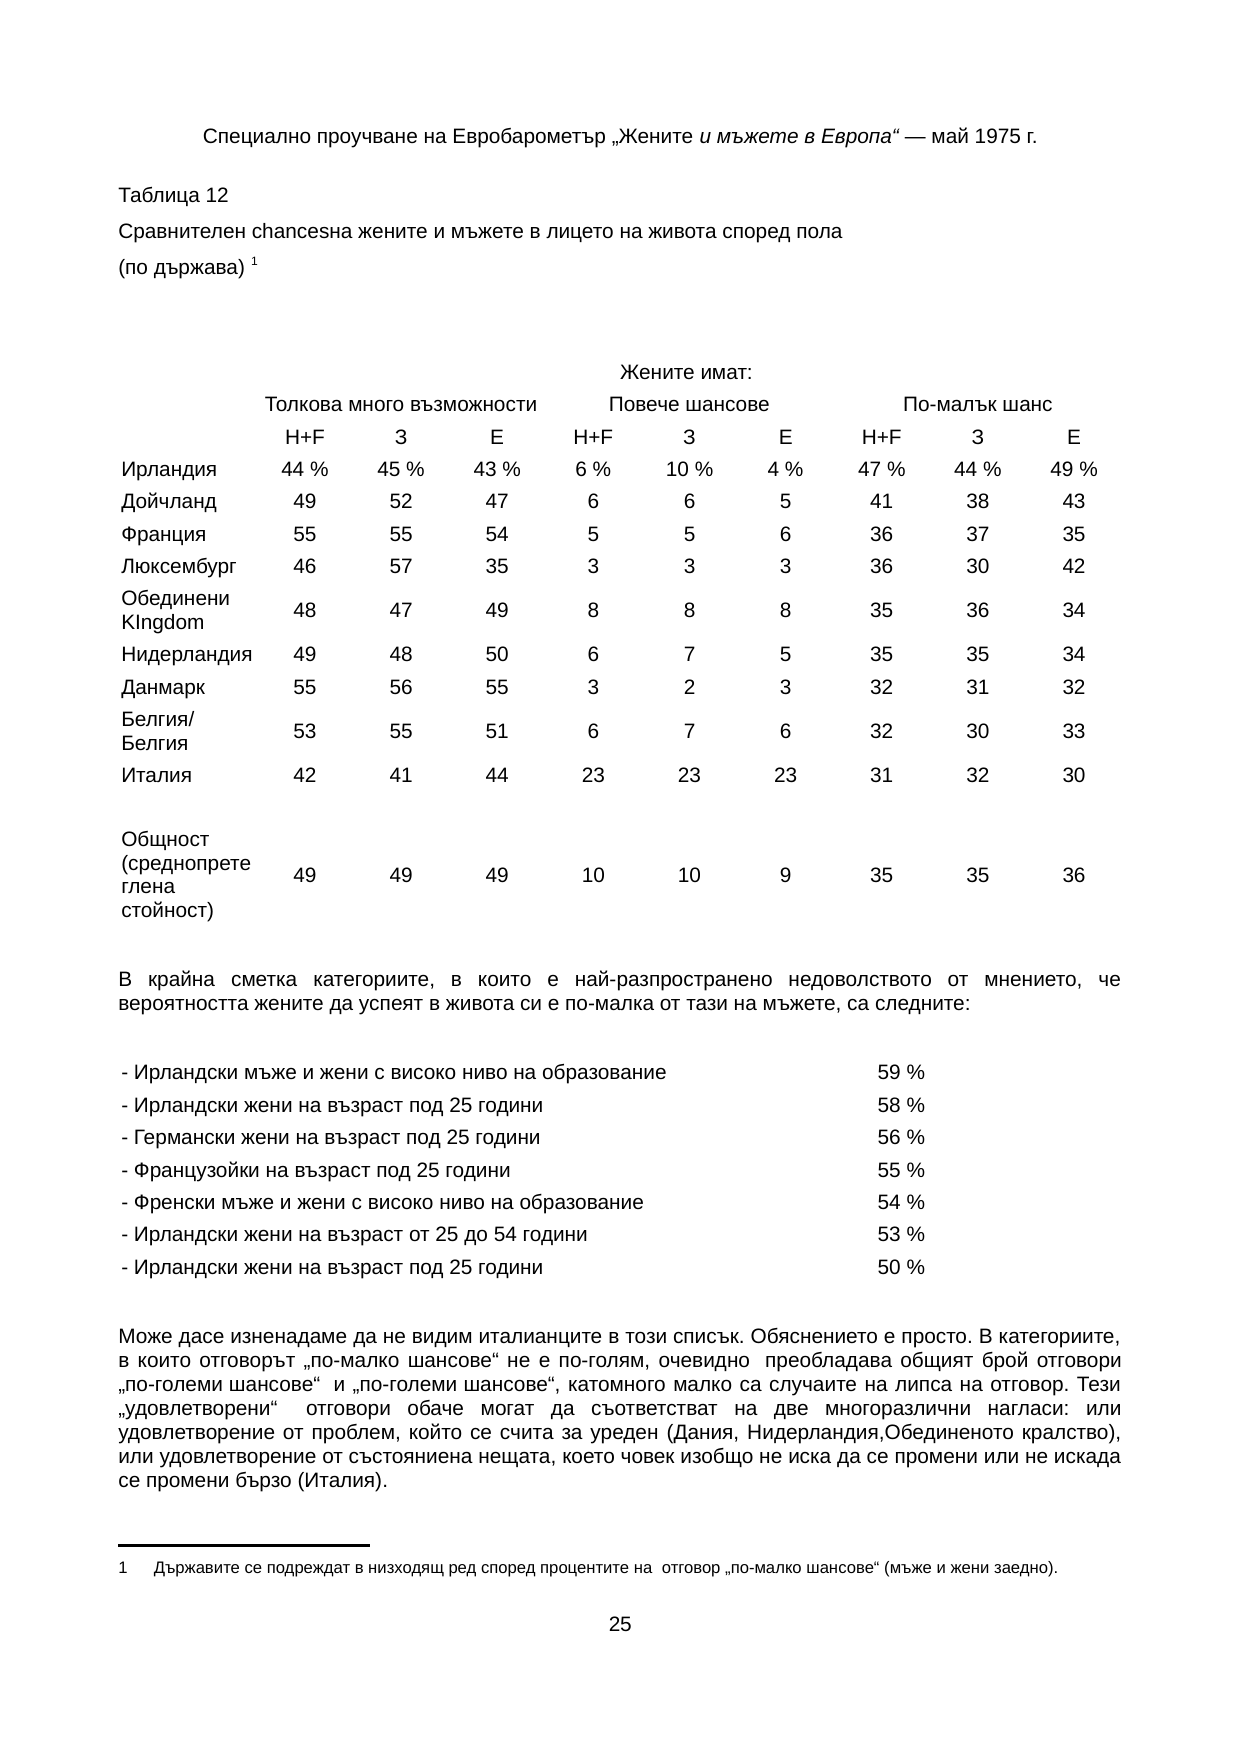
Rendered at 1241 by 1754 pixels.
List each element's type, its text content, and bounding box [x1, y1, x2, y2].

table_cell Е [737, 420, 833, 453]
table_cell H+F [257, 420, 353, 453]
table_cell 48 [257, 582, 353, 638]
table_cell Ирландия [118, 453, 257, 485]
table_cell [1026, 791, 1122, 823]
table_cell - Ирландски жени на възраст под 25 години [118, 1089, 832, 1121]
table_cell 23 [737, 759, 833, 791]
table_cell Е [449, 420, 545, 453]
table_cell 55 [449, 671, 545, 703]
table_cell З [353, 420, 449, 453]
table_cell 34 [1026, 582, 1122, 638]
table_cell 35 [834, 824, 929, 925]
table_cell 44 [449, 759, 545, 791]
table_header [118, 356, 257, 388]
table_cell 9 [737, 824, 833, 925]
table_cell 54 % [832, 1186, 970, 1218]
table_cell 46 [257, 550, 353, 582]
table_cell 10 [641, 824, 737, 925]
table_cell 47 [449, 485, 545, 517]
table_cell [930, 791, 1026, 823]
table_cell 49 [257, 638, 353, 671]
table_cell 6 [737, 703, 833, 759]
table_cell 6 [737, 518, 833, 550]
table_cell 35 [930, 638, 1026, 671]
table_cell [118, 388, 257, 420]
table_cell [118, 420, 257, 453]
table_cell [641, 791, 737, 823]
table_cell Нидерландия [118, 638, 257, 671]
table_cell 42 [257, 759, 353, 791]
table_cell 36 [930, 582, 1026, 638]
table_cell 30 [1026, 759, 1122, 791]
text Държавите се подреждат в низходящ ред според процентите на отговор „по-малко шансове“ (мъже и жени заедно). [118, 1557, 1122, 1577]
table_cell Е [1026, 420, 1122, 453]
table_cell 49 [353, 824, 449, 925]
table_cell 35 [449, 550, 545, 582]
table_cell - Германски жени на възраст под 25 години [118, 1121, 832, 1153]
table_cell 6 [545, 703, 641, 759]
table_cell 44 % [930, 453, 1026, 485]
table_cell 3 [641, 550, 737, 582]
table_cell [545, 791, 641, 823]
table_cell 35 [834, 638, 929, 671]
table_cell 8 [641, 582, 737, 638]
table_cell 2 [641, 671, 737, 703]
table_cell 8 [737, 582, 833, 638]
table_cell З [930, 420, 1026, 453]
table_cell 57 [353, 550, 449, 582]
table_cell 10 % [641, 453, 737, 485]
table_cell 6 [641, 485, 737, 517]
table_cell 54 [449, 518, 545, 550]
table_cell 36 [1026, 824, 1122, 925]
table_cell 44 % [257, 453, 353, 485]
table_cell [737, 791, 833, 823]
table_cell 55 [353, 518, 449, 550]
table_cell [118, 791, 257, 823]
table_cell 32 [930, 759, 1026, 791]
table_cell 34 [1026, 638, 1122, 671]
table_cell 30 [930, 703, 1026, 759]
table_cell 35 [930, 824, 1026, 925]
table_cell H+F [834, 420, 929, 453]
table_cell [353, 791, 449, 823]
table_cell 56 % [832, 1121, 970, 1153]
table_cell Обединени KIngdom [118, 582, 257, 638]
table_cell 47 [353, 582, 449, 638]
table_cell 8 [545, 582, 641, 638]
table_cell 47 % [834, 453, 929, 485]
table_cell 6 [545, 638, 641, 671]
table_cell Италия [118, 759, 257, 791]
table_cell 35 [1026, 518, 1122, 550]
table_cell 3 [545, 671, 641, 703]
table_header 59 % [832, 1056, 970, 1088]
text Може дасе изненадаме да не видим италианците в този списък. Обяснението е просто. В категориите, в които отговорът „по-малко шансове“ не е по-голям, очевидно преобладава общият брой отговори „по-големи шансове“ и „по-големи шансове“, катомного малко са случаите на липса на отговор. Тези „удовлетворени“ отговори обаче могат да съответстват на две многоразлични нагласи: или удовлетворение от проблем, който се счита за уреден (Дания, Нидерландия,Обединеното кралство), или удовлетворение от състояниена нещата, което човек изобщо не иска да се промени или не искада се промени бързо (Италия). [118, 1324, 1122, 1492]
table_cell 49 % [1026, 453, 1122, 485]
table_cell Дойчланд [118, 485, 257, 517]
table_cell 31 [930, 671, 1026, 703]
table_cell - Французойки на възраст под 25 години [118, 1153, 832, 1186]
table_cell 43 [1026, 485, 1122, 517]
table_cell 6 % [545, 453, 641, 485]
table_cell 3 [545, 550, 641, 582]
table_cell 52 [353, 485, 449, 517]
table_cell 33 [1026, 703, 1122, 759]
text (по държава) [118, 254, 1122, 278]
table_cell Толкова много възможности [257, 388, 545, 420]
table_cell 5 [737, 485, 833, 517]
table_cell 10 [545, 824, 641, 925]
table_cell 51 [449, 703, 545, 759]
table_cell 23 [641, 759, 737, 791]
table_cell 5 [641, 518, 737, 550]
table_cell 31 [834, 759, 929, 791]
table_cell 5 [737, 638, 833, 671]
table_cell Люксембург [118, 550, 257, 582]
table_cell 53 [257, 703, 353, 759]
table_cell 55 [257, 518, 353, 550]
table_cell 36 [834, 518, 929, 550]
table_cell 49 [257, 485, 353, 517]
table_cell 49 [449, 582, 545, 638]
table_cell 43 % [449, 453, 545, 485]
table_cell 3 [737, 671, 833, 703]
table_cell 4 % [737, 453, 833, 485]
table_cell 53 % [832, 1218, 970, 1250]
table_cell 42 [1026, 550, 1122, 582]
table_cell 50 [449, 638, 545, 671]
table_cell [449, 791, 545, 823]
table_cell 7 [641, 703, 737, 759]
table_cell Белгия/Белгия [118, 703, 257, 759]
table_cell - Френски мъже и жени с високо ниво на образование [118, 1186, 832, 1218]
table_cell 49 [257, 824, 353, 925]
table_cell 55 [353, 703, 449, 759]
text Сравнителен chancesна жените и мъжете в лицето на живота според пола [118, 219, 1122, 243]
table_cell 55 % [832, 1153, 970, 1186]
table_cell 48 [353, 638, 449, 671]
table_header - Ирландски мъже и жени с високо ниво на образование [118, 1056, 832, 1088]
text В крайна сметка категориите, в които е най-разпространено недоволството от мнението, че вероятността жените да успеят в живота си е по-малка от тази на мъжете, са следните: [118, 967, 1122, 1014]
table_cell - Ирландски жени на възраст под 25 години [118, 1250, 832, 1283]
table_cell - Ирландски жени на възраст от 25 до 54 години [118, 1218, 832, 1250]
table_cell 23 [545, 759, 641, 791]
table_cell 38 [930, 485, 1026, 517]
table_cell 45 % [353, 453, 449, 485]
table_cell 55 [257, 671, 353, 703]
table_cell По-малък шанс [834, 388, 1122, 420]
table_cell Франция [118, 518, 257, 550]
table_cell H+F [545, 420, 641, 453]
table_cell 5 [545, 518, 641, 550]
table_cell Повече шансове [545, 388, 833, 420]
table_cell Данмарк [118, 671, 257, 703]
table_cell 41 [834, 485, 929, 517]
table_cell З [641, 420, 737, 453]
table_cell [257, 791, 353, 823]
table_cell 50 % [832, 1250, 970, 1283]
table_cell 58 % [832, 1089, 970, 1121]
table_cell Общност (среднопретеглена стойност) [118, 824, 257, 925]
table_cell 32 [834, 703, 929, 759]
table_cell 41 [353, 759, 449, 791]
table_cell 3 [737, 550, 833, 582]
text Таблица 12 [118, 183, 1122, 207]
table_cell 35 [834, 582, 929, 638]
table_cell 32 [834, 671, 929, 703]
table_cell 49 [449, 824, 545, 925]
table_cell 7 [641, 638, 737, 671]
table_cell 32 [1026, 671, 1122, 703]
table_cell 30 [930, 550, 1026, 582]
table_cell 37 [930, 518, 1026, 550]
table_cell 56 [353, 671, 449, 703]
table_cell [834, 791, 929, 823]
table_header Жените имат: [257, 356, 1122, 388]
table_cell 36 [834, 550, 929, 582]
table_cell 6 [545, 485, 641, 517]
